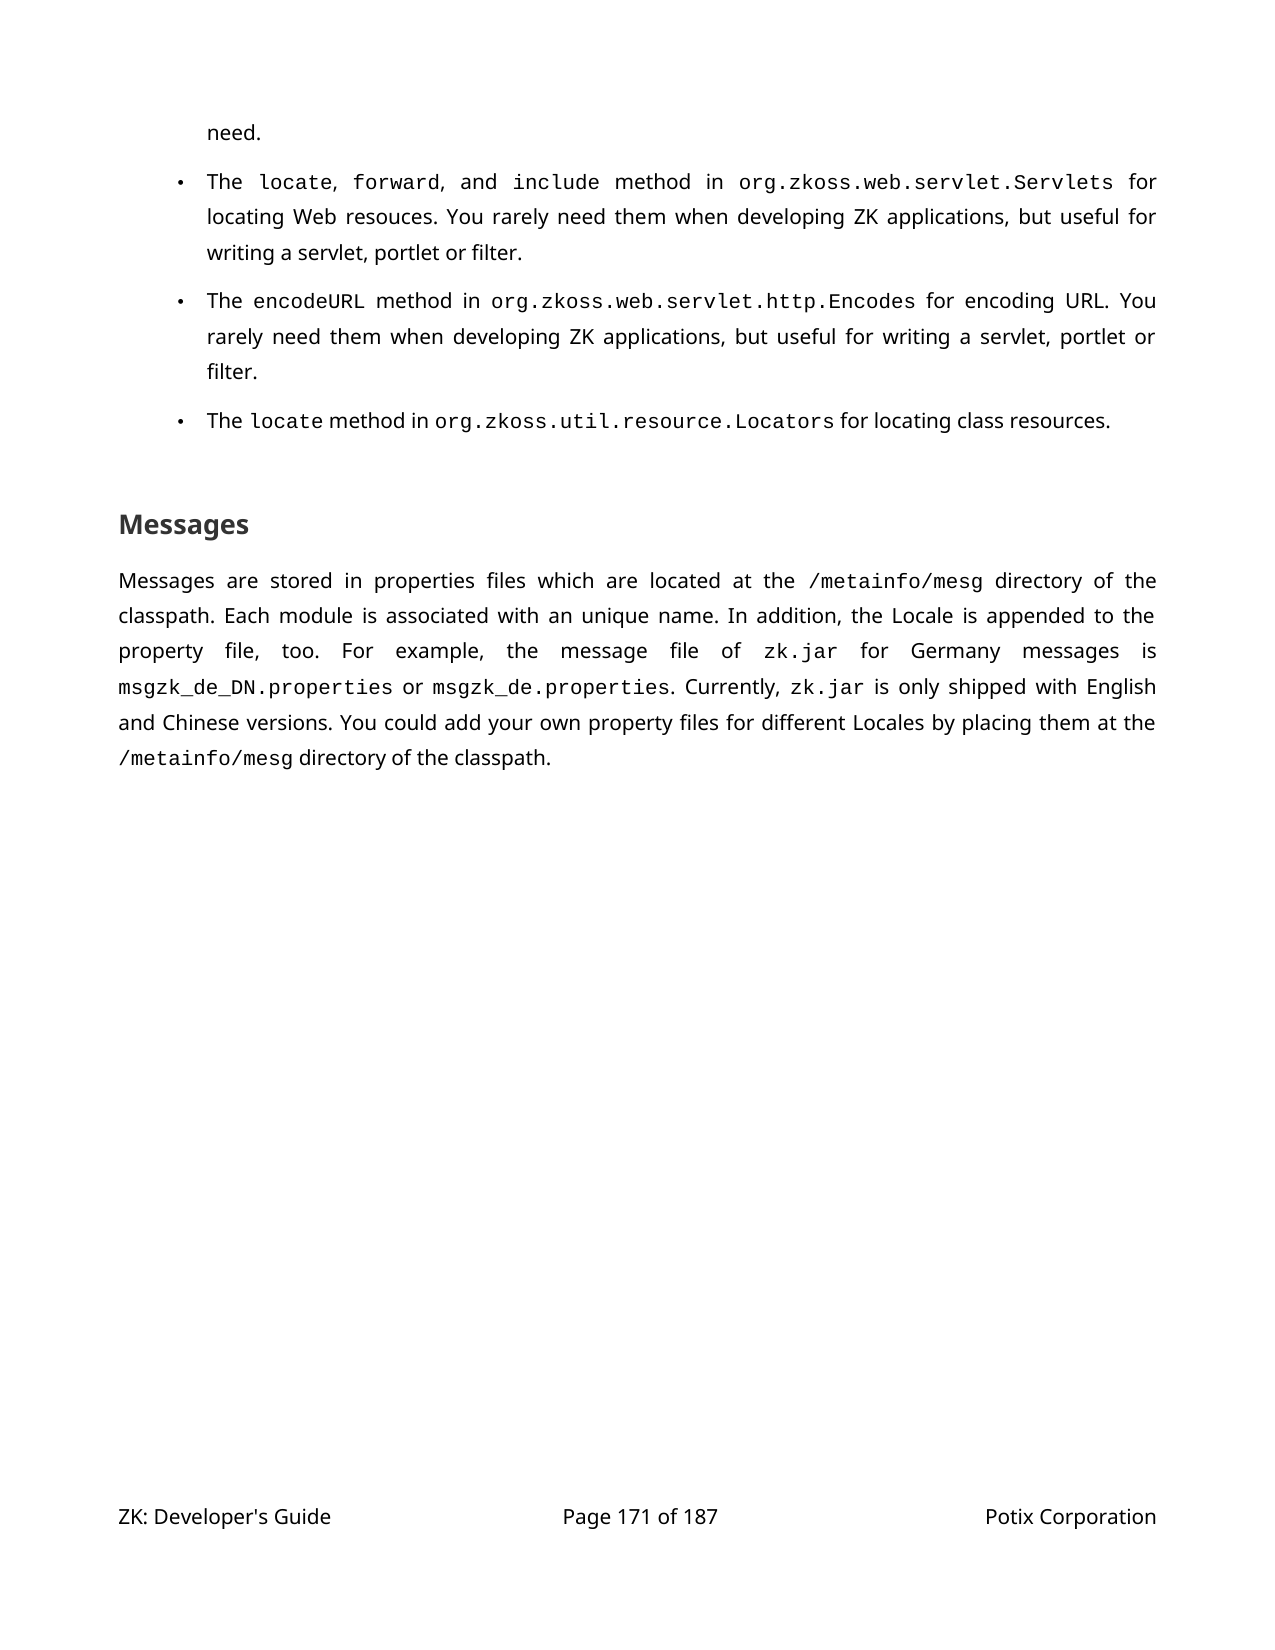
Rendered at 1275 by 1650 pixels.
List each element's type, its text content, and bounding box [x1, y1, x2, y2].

list The locate, forward, and include method in org.zkoss.web.servlet.Servlets for locating Web resouces. You rarely need them when developing ZK applications, but useful for writing a servlet, portlet or filter. [177, 167, 1157, 266]
list The encodeURL method in org.zkoss.web.servlet.http.Encodes for encoding URL. You rarely need them when developing ZK applications, but useful for writing a servlet, portlet or filter. [177, 287, 1157, 386]
list need. [177, 118, 1157, 146]
list The locate method in org.zkoss.util.resource.Locators for locating class resources. [177, 406, 1157, 435]
text Messages are stored in properties files which are located at the /metainfo/mesg directory of the classpath. Each module is associated with an unique name. In addition, the Locale is appended to the property file, too. For example, the message file of zk.jar for Germany messages is msgzk_de_DN.properties or msgzk_de.properties. Currently, zk.jar is only shipped with English and Chinese versions. You could add your own property files for different Locales by placing them at the /metainfo/mesg directory of the classpath. [118, 566, 1157, 771]
subtitle Messages [118, 506, 1157, 542]
